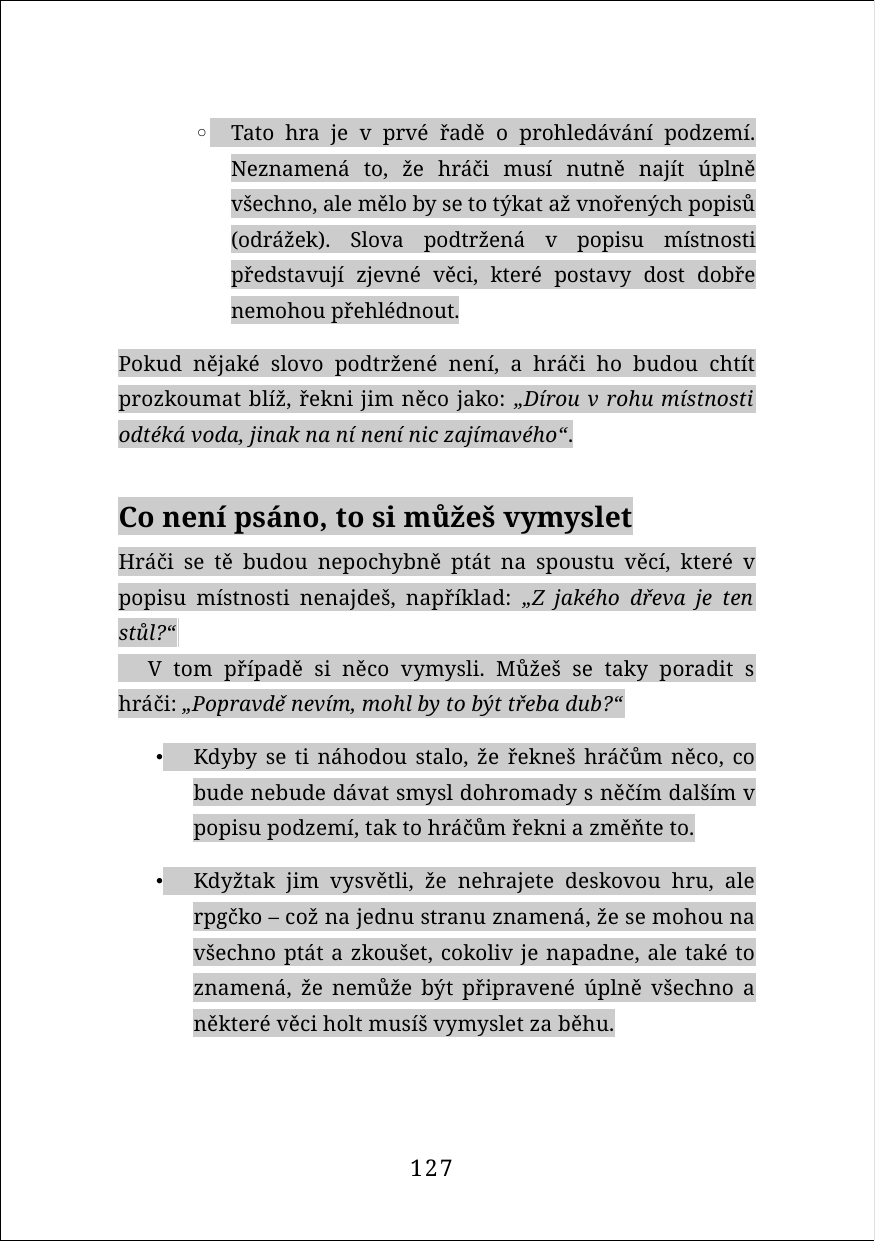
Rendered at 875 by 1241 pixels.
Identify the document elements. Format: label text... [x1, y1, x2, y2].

list Kdyžtak jim vysvětli, že nehrajete deskovou hru, ale rpgčko – což na jednu stranu znamená, že se mohou na všechno ptát a zkoušet, cokoliv je napadne, ale také to znamená, že nemůže být připravené úplně všechno a některé věci holt musíš vymyslet za běhu. [156, 867, 756, 1037]
subtitle Co není psáno, to si můžeš vymyslet [118, 497, 756, 535]
text Pokud nějaké slovo podtržené není, a hráči ho budou chtít prozkoumat blíž, řekni jim něco jako: „Dírou v rohu místnosti odtéká voda, jinak na ní není nic zajímavého“. [118, 349, 756, 448]
list Kdyby se ti náhodou stalo, že řekneš hráčům něco, co bude nebude dávat smysl dohromady s něčím dalším v popisu podzemí, tak to hráčům řekni a změňte to. [156, 742, 756, 842]
list Tato hra je v prvé řadě o prohledávání podzemí. Neznamená to, že hráči musí nutně najít úplně všechno, ale mělo by se to týkat až vnořených popisů (odrážek). Slova podtržená v popisu místnosti představují zjevné věci, které postavy dost dobře nemohou přehlédnout. [193, 118, 756, 324]
text Hráči se tě budou nepochybně ptát na spoustu věcí, které v popisu místnosti nenajdeš, například: „Z jakého dřeva je ten stůl?“ V tom případě si něco vymysli. Můžeš se taky poradit s hráči: „Popravdě nevím, mohl by to být třeba dub?“ [118, 547, 756, 718]
